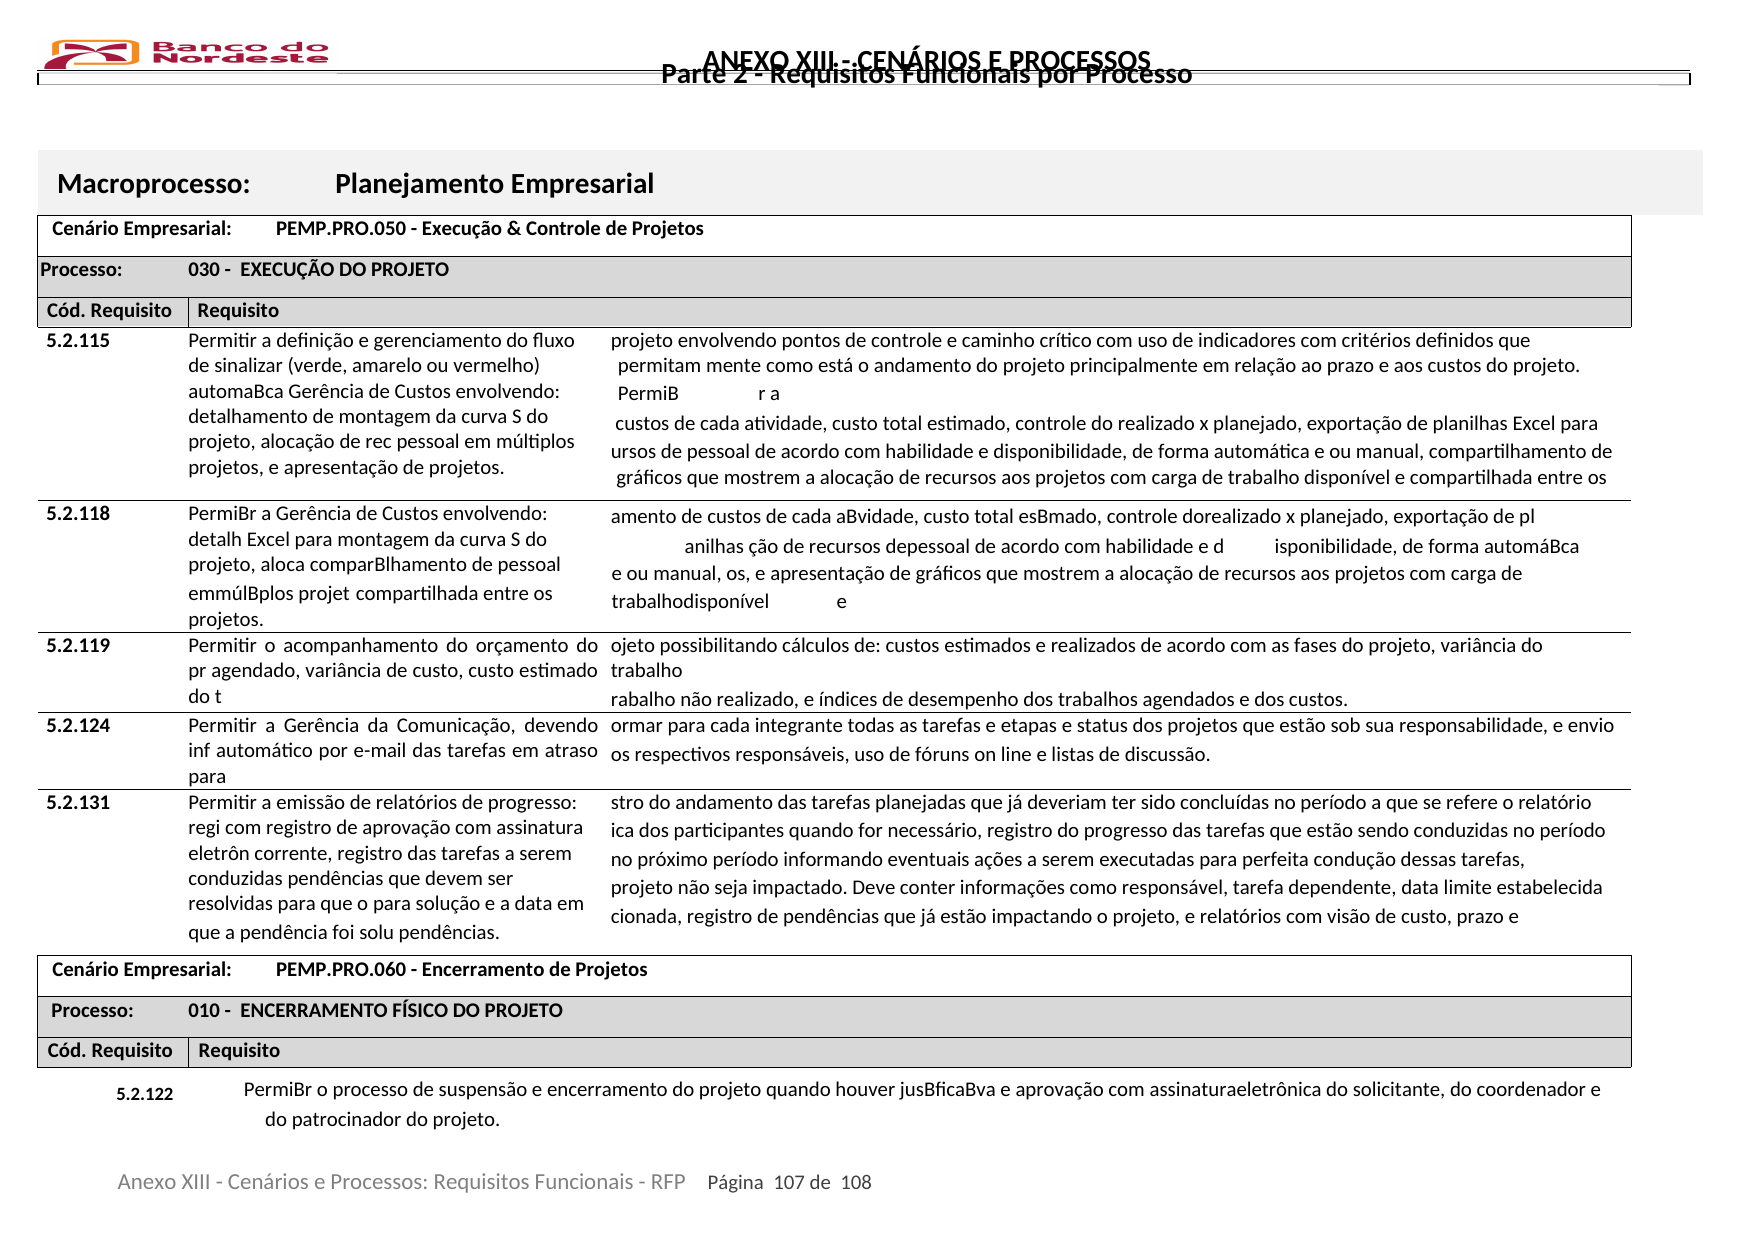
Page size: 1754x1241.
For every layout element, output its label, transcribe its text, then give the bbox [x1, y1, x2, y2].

table_cell Permitir a emissão de relatórios de progresso: regi com registro de aprovação com assinatura eletrôn corrente, registro das tarefas a serem conduzidas pendências que devem ser resolvidas para que o para solução e a data em que a pendência foi solu pendências. [188, 790, 611, 955]
table_cell 5.2.131 [38, 790, 188, 955]
table_header Macroprocesso: [38, 150, 335, 215]
table_cell [1631, 326, 1703, 500]
table_cell Permitir a Gerência da Comunicação, devendo inf automático por e-mail das tarefas em atraso para [188, 713, 611, 788]
table_cell Processo: [38, 997, 188, 1037]
table_cell [1631, 789, 1703, 955]
table_cell 030 - EXECUÇÃO DO PROJETO [188, 257, 611, 297]
table_cell [1632, 1037, 1703, 1067]
table_cell 5.2.124 [38, 713, 188, 788]
table_cell Cenário Empresarial: [38, 956, 276, 996]
table_cell ojeto possibilitando cálculos de: custos estimados e realizados de acordo com as fases do projeto, variância do trabalho rabalho não realizado, e índices de desempenho dos trabalhos agendados e dos custos. [611, 633, 1631, 712]
table_cell [1631, 712, 1703, 788]
table_cell [1631, 500, 1703, 632]
table_cell projeto envolvendo pontos de controle e caminho crítico com uso de indicadores com critérios definidos que permitam mente como está o andamento do projeto principalmente em relação ao prazo e aos custos do projeto. PermiB r a custos de cada atividade, custo total estimado, controle do realizado x planejado, exportação de planilhas Excel para ursos de pessoal de acordo com habilidade e disponibilidade, de forma automática e ou manual, compartilhamento de gráficos que mostrem a alocação de recursos aos projetos com carga de trabalho disponível e compartilhada entre os [611, 328, 1631, 500]
table_cell Cenário Empresarial: [38, 216, 276, 256]
table_cell [1632, 955, 1703, 996]
table_cell 5.2.115 [38, 328, 188, 500]
table_cell [611, 257, 1631, 297]
table_cell ormar para cada integrante todas as tarefas e etapas e status dos projetos que estão sob sua responsabilidade, e envio os respectivos responsáveis, uso de fóruns on line e listas de discussão. [611, 713, 1631, 788]
table_cell [1632, 996, 1703, 1037]
table_cell [1632, 215, 1703, 256]
table_cell Processo: [38, 257, 188, 297]
picture [37, 37, 338, 70]
text 5.2.122 PermiBr o processo de suspensão e encerramento do projeto quando houver jusBficaBva e aprovação com assinaturaeletrônica do solicitante, do coordenador e do patrocinador do projeto. [116, 1068, 1626, 1132]
table_cell Permitir o acompanhamento do orçamento do pr agendado, variância de custo, custo estimado do t [188, 633, 611, 712]
table_cell 010 - ENCERRAMENTO FÍSICO DO PROJETO [188, 997, 1631, 1037]
table_cell PEMP.PRO.050 - Execução & Controle de Projetos [276, 216, 1631, 256]
table_header Planejamento Empresarial [335, 150, 1703, 215]
table_cell Requisito [189, 298, 611, 326]
table_cell PEMP.PRO.060 - Encerramento de Projetos [276, 956, 1631, 996]
table_cell amento de custos de cada aBvidade, custo total esBmado, controle dorealizado x planejado, exportação de pl anilhas ção de recursos depessoal de acordo com habilidade e d isponibilidade, de forma automáBca e ou manual, os, e apresentação de gráficos que mostrem a alocação de recursos aos projetos com carga de trabalhodisponível e [611, 501, 1631, 632]
table_cell Permitir a definição e gerenciamento do fluxo de sinalizar (verde, amarelo ou vermelho) automaBca Gerência de Custos envolvendo: detalhamento de montagem da curva S do projeto, alocação de rec pessoal em múltiplos projetos, e apresentação de projetos. [188, 328, 611, 500]
table_cell [1632, 297, 1703, 326]
table_cell PermiBr a Gerência de Custos envolvendo: detalh Excel para montagem da curva S do projeto, aloca comparBlhamento de pessoal emmúlBplos projet compartilhada entre os projetos. [188, 501, 611, 632]
table_cell Cód. Requisito [38, 298, 188, 326]
table_cell [1631, 632, 1703, 712]
table_cell Requisito [189, 1038, 1631, 1067]
table_cell stro do andamento das tarefas planejadas que já deveriam ter sido concluídas no período a que se refere o relatório ica dos participantes quando for necessário, registro do progresso das tarefas que estão sendo conduzidas no período no próximo período informando eventuais ações a serem executadas para perfeita condução dessas tarefas, projeto não seja impactado. Deve conter informações como responsável, tarefa dependente, data limite estabelecida cionada, registro de pendências que já estão impactando o projeto, e relatórios com visão de custo, prazo e [611, 790, 1631, 955]
table_cell 5.2.118 [38, 501, 188, 632]
table_cell Cód. Requisito [38, 1038, 188, 1067]
table_cell [1632, 256, 1703, 297]
table_cell [611, 298, 1631, 326]
table_cell 5.2.119 [38, 633, 188, 712]
